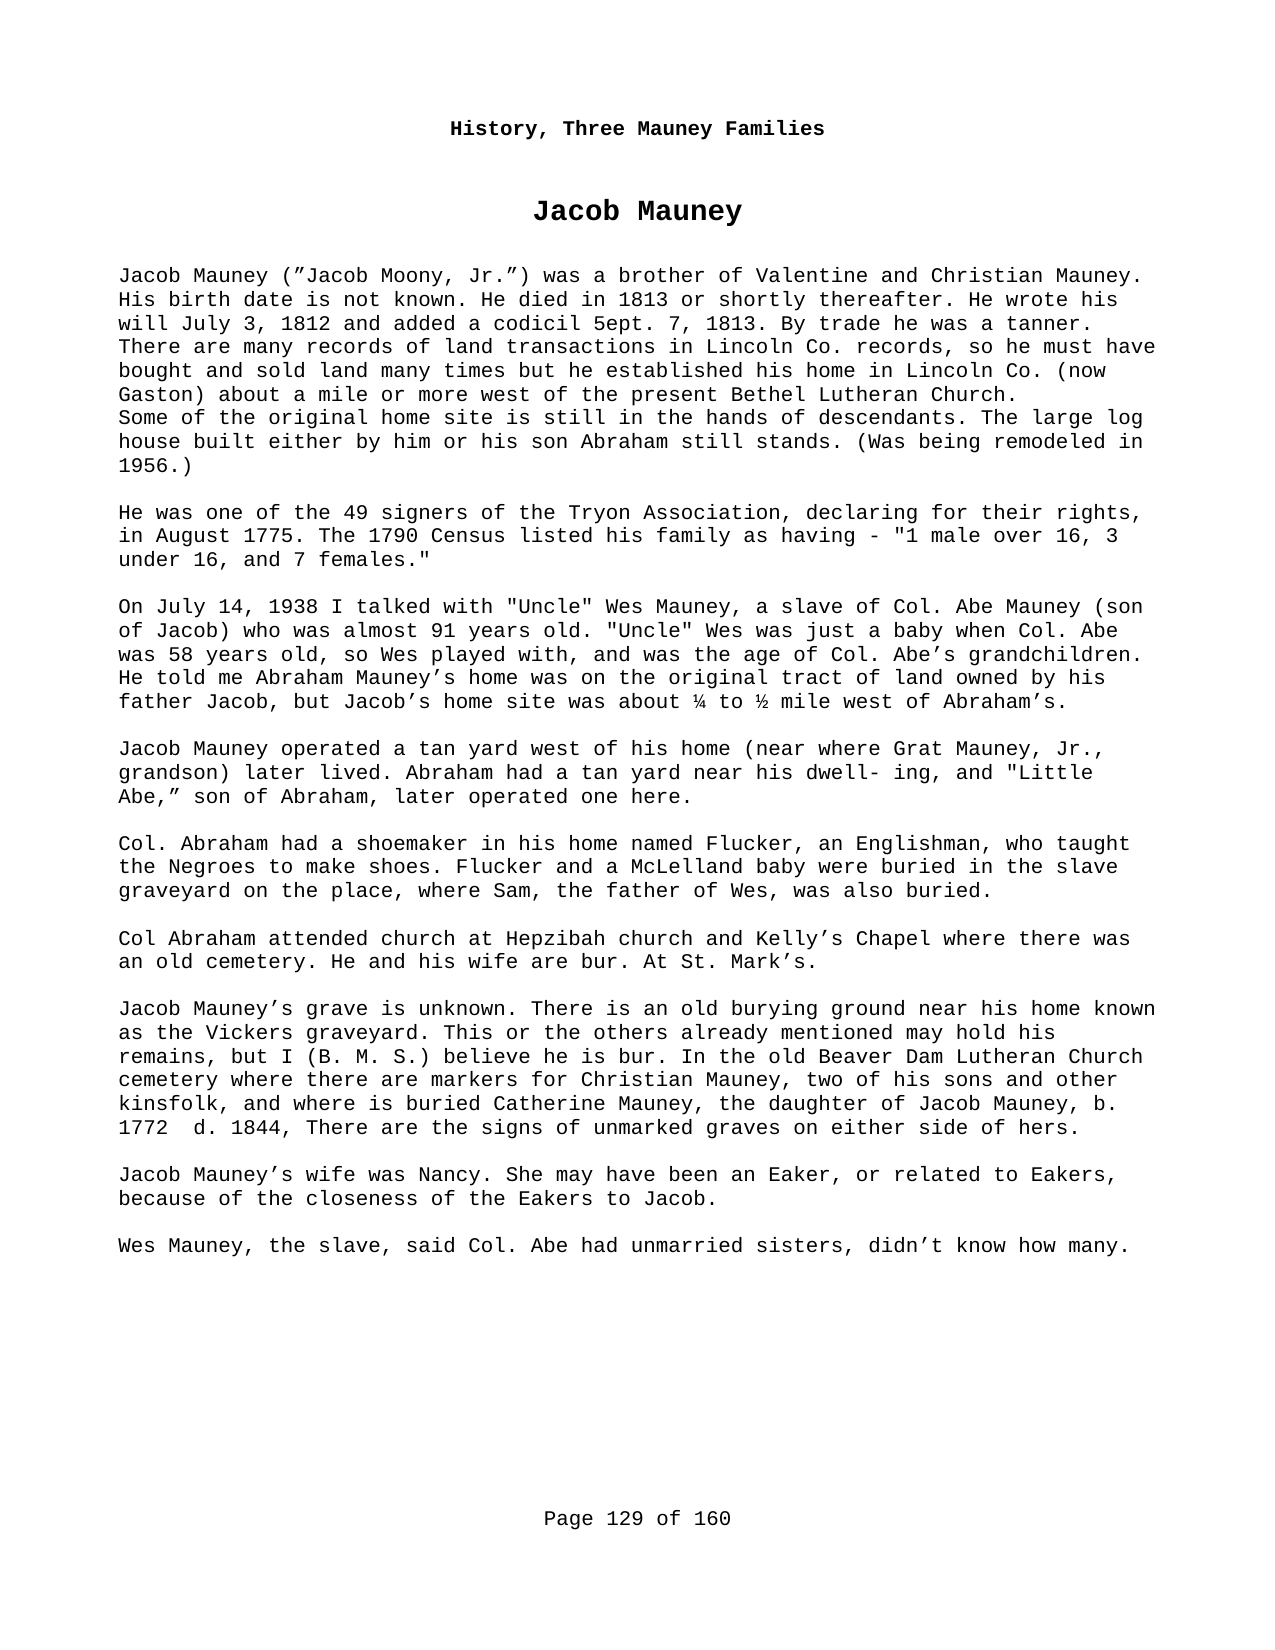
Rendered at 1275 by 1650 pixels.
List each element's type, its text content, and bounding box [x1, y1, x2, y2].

text Jacob Mauney’s wife was Nancy. She may have been an Eaker, or related to Eakers, because of the closeness of the Eakers to Jacob. [118, 1164, 1157, 1211]
text On July 14, 1938 I talked with "Uncle" Wes Mauney, a slave of Col. Abe Mauney (son of Jacob) who was almost 91 years old. "Uncle" Wes was just a baby when Col. Abe was 58 years old, so Wes played with, and was the age of Col. Abe’s grandchildren. He told me Abraham Mauney’s home was on the original tract of land owned by his father Jacob, but Jacob’s home site was about ¼ to ½ mile west of Abraham’s. [118, 596, 1157, 715]
text Col. Abraham had a shoemaker in his home named Flucker, an Englishman, who taught the Negroes to make shoes. Flucker and a McLelland baby were buried in the slave graveyard on the place, where Sam, the father of Wes, was also buried. [118, 833, 1157, 904]
text Col Abraham attended church at Hepzibah church and Kelly’s Chapel where there was an old cemetery. He and his wife are bur. At St. Mark’s. [118, 927, 1157, 975]
text Jacob Mauney’s grave is unknown. There is an old burying ground near his home known as the Vickers graveyard. This or the others already mentioned may hold his remains, but I (B. M. S.) believe he is bur. In the old Beaver Dam Lutheran Church cemetery where there are markers for Christian Mauney, two of his sons and other kinsfolk, and where is buried Catherine Mauney, the daughter of Jacob Mauney, b. 1772 d. 1844, There are the signs of unmarked graves on either side of hers. [118, 998, 1157, 1140]
text Wes Mauney, the slave, said Col. Abe had unmarried sisters, didn’t know how many. [118, 1235, 1157, 1258]
text Jacob Mauney operated a tan yard west of his home (near where Grat Mauney, Jr., grandson) later lived. Abraham had a tan yard near his dwell- ing, and "Little Abe,” son of Abraham, later operated one here. [118, 738, 1157, 809]
text Jacob Mauney (”Jacob Moony, Jr.”) was a brother of Valentine and Christian Mauney. His birth date is not known. He died in 1813 or shortly thereafter. He wrote his will July 3, 1812 and added a codicil 5ept. 7, 1813. By trade he was a tanner. There are many records of land transactions in Lincoln Co. records, so he must have bought and sold land many times but he established his home in Lincoln Co. (now Gaston) about a mile or more west of the present Bethel Lutheran Church. [118, 265, 1157, 407]
text He was one of the 49 signers of the Tryon Association, declaring for their rights, in August 1775. The 1790 Census listed his family as having - "1 male over 16, 3 under 16, and 7 females." [118, 502, 1157, 573]
text Some of the original home site is still in the hands of descendants. The large log house built either by him or his son Abraham still stands. (Was being remodeled in 1956.) [118, 407, 1157, 478]
subtitle Jacob Mauney [118, 196, 1157, 229]
